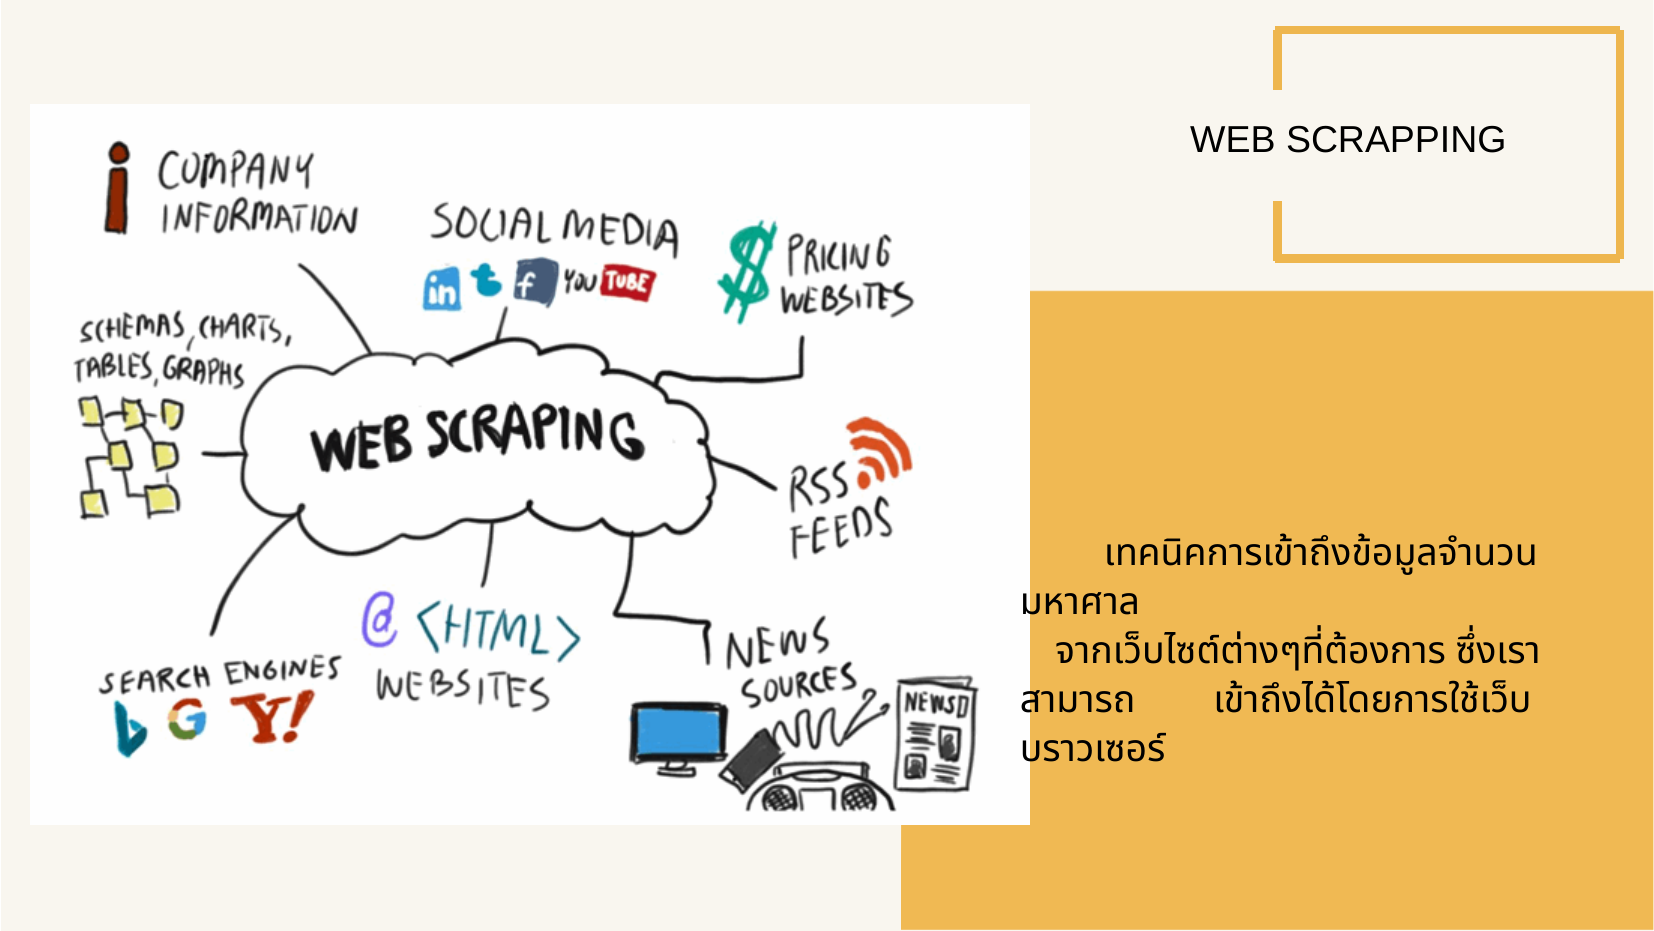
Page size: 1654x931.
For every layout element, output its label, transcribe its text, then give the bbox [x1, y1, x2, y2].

text_box เทคนิคการเข้าถึงข้อมูลจำนวนมหาศาล จากเว็บไซต์ต่างๆที่ต้องการ ซึ่งเราสามารถ เข้าถึงได้โดยการใช้เว็บบราวเซอร์ [1005, 525, 1654, 723]
text_box WEB SCRAPPING [1140, 111, 1606, 247]
picture [1, 0, 1654, 931]
